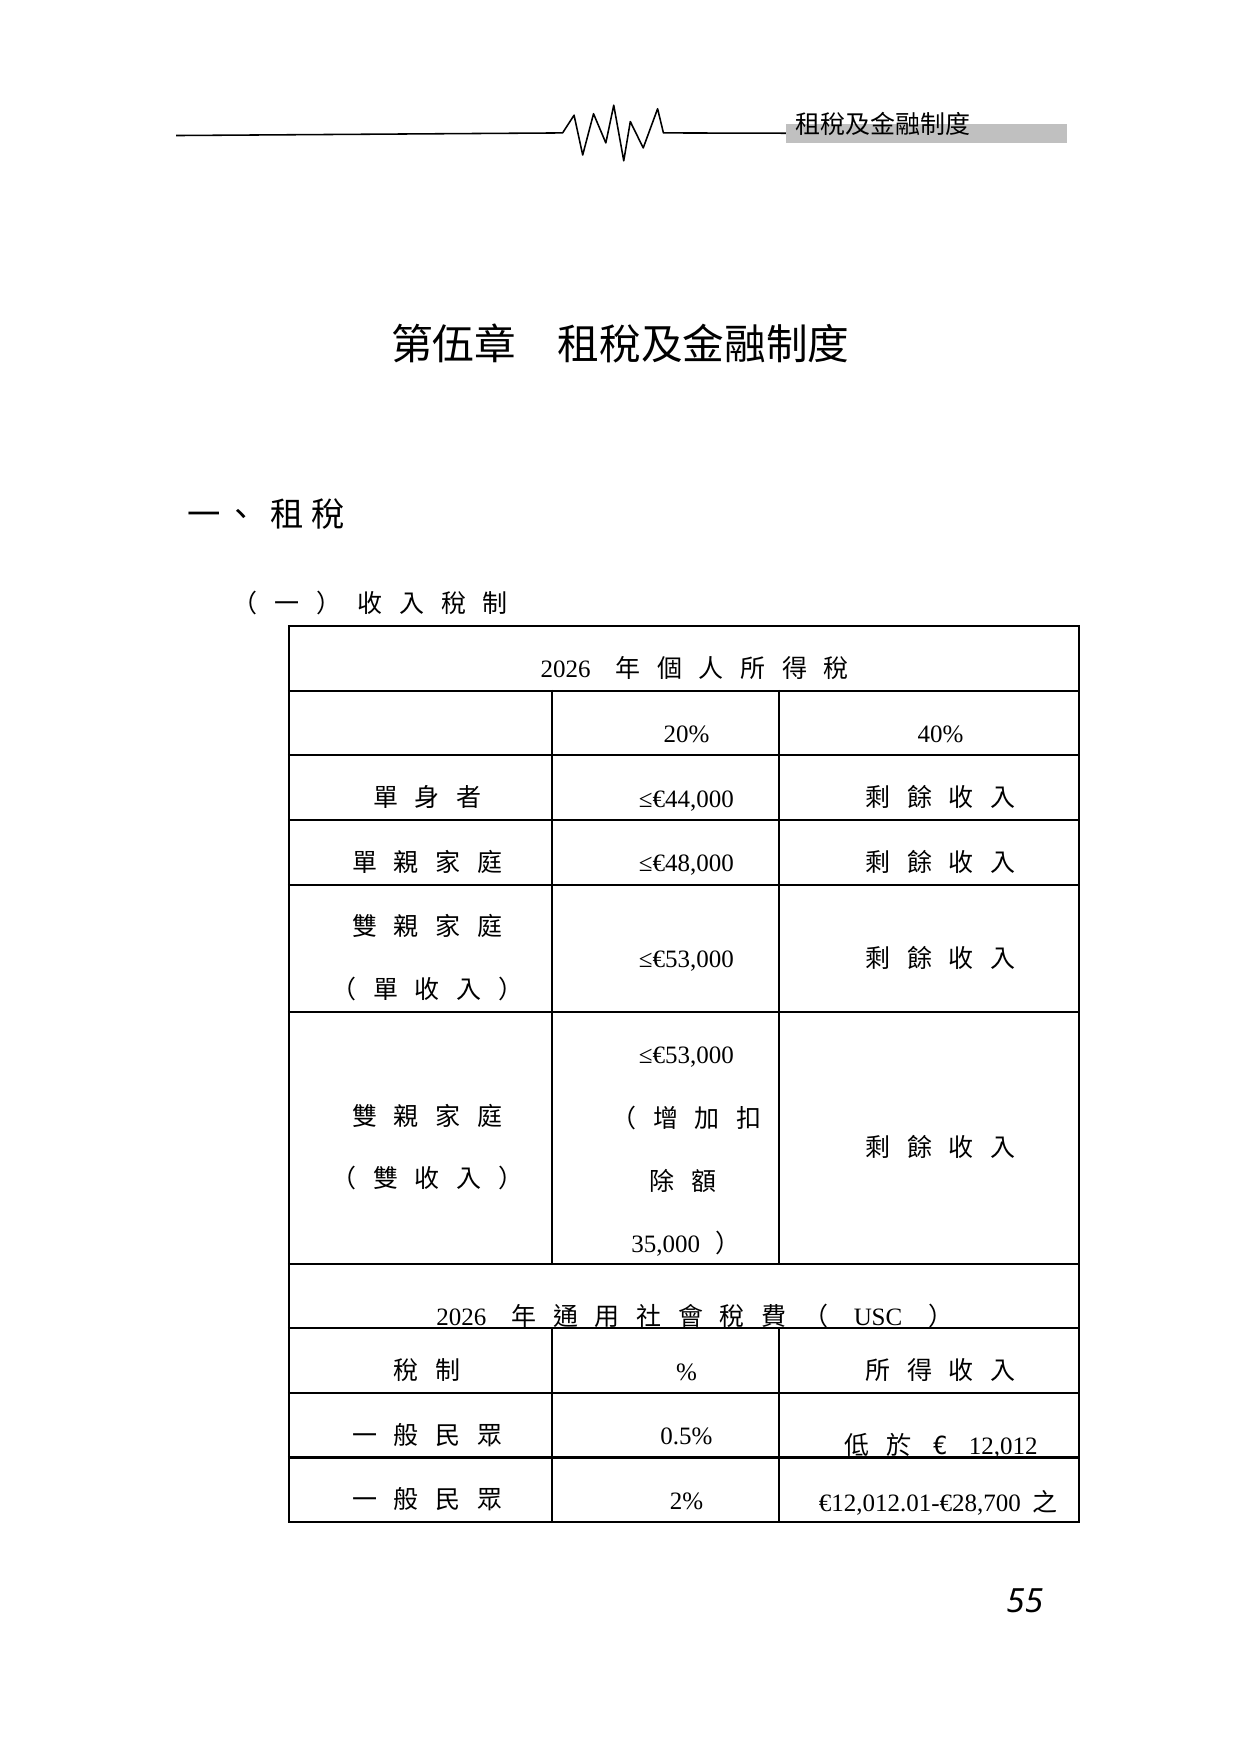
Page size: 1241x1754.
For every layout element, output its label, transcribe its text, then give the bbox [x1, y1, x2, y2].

table_cell 2% [553, 1459, 778, 1521]
table_cell 單身者 [290, 756, 551, 819]
table_cell 單親家庭 [290, 821, 551, 883]
table_cell 剩餘收入 [780, 1013, 1078, 1263]
table_cell 稅制 [290, 1329, 551, 1392]
table_cell 雙親家庭（雙收入） [290, 1013, 551, 1263]
table_cell [290, 692, 551, 754]
table_cell ≤€48,000 [553, 821, 778, 883]
table_header 2026年個人所得稅 [290, 627, 1078, 690]
table_cell 剩餘收入 [780, 821, 1078, 883]
table_cell ≤€53,000 [553, 886, 778, 1011]
table_cell 40% [780, 692, 1078, 754]
table_cell ≤€53,000 （增加扣除額35,000） [553, 1013, 778, 1263]
table_cell 雙親家庭（單收入） [290, 886, 551, 1011]
table_cell 0.5% [553, 1394, 778, 1456]
table_cell ≤€44,000 [553, 756, 778, 819]
text （一）收入稅制 [207, 563, 1058, 625]
table_cell 一般民眾 [290, 1459, 551, 1521]
text 一、租稅 [183, 473, 1058, 536]
table_cell 2026年通用社會稅費（USC） [290, 1265, 1078, 1327]
table_cell 剩餘收入 [780, 756, 1078, 819]
table_cell 一般民眾 [290, 1394, 551, 1456]
text 第伍章 租稅及金融制度 [183, 304, 1058, 366]
table_cell % [553, 1329, 778, 1392]
table_cell 低於€12,012 [780, 1394, 1078, 1456]
table_cell 所得收入 [780, 1329, 1078, 1392]
table_cell €12,012.01-€28,700之 [780, 1459, 1078, 1521]
table_cell 20% [553, 692, 778, 754]
table_cell 剩餘收入 [780, 886, 1078, 1011]
